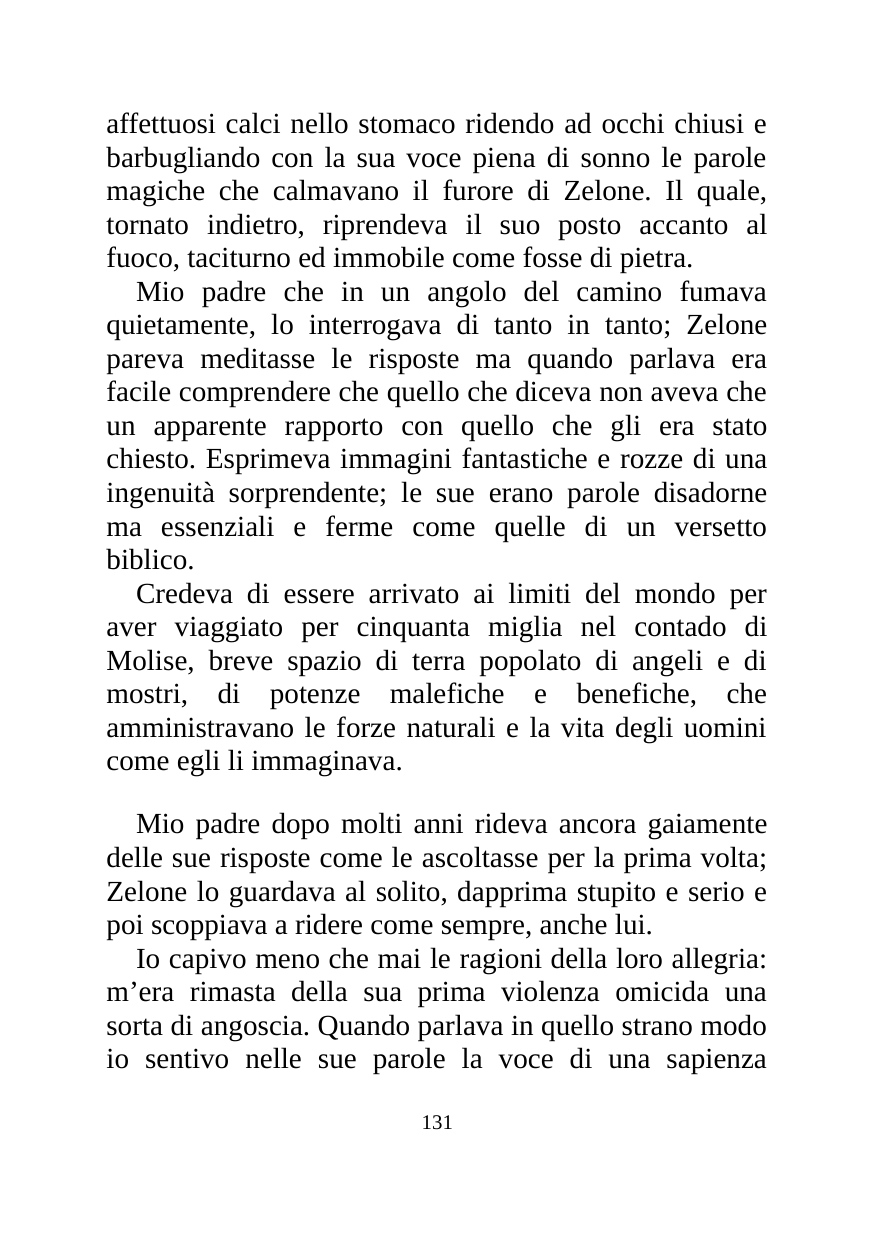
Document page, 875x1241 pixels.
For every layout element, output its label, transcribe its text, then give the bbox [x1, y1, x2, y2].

text affettuosi calci nello stomaco ridendo ad occhi chiusi e barbugliando con la sua voce piena di sonno le parole magiche che calmavano il furore di Zelone. Il quale, tornato indietro, riprendeva il suo posto accanto al fuoco, taciturno ed immobile come fosse di pietra. [106, 106, 768, 274]
text Mio padre che in un angolo del camino fumava quietamente, lo interrogava di tanto in tanto; Zelone pareva meditasse le risposte ma quando parlava era facile comprendere che quello che diceva non aveva che un apparente rapporto con quello che gli era stato chiesto. Esprimeva immagini fantastiche e rozze di una ingenuità sorprendente; le sue erano parole disadorne ma essenziali e ferme come quelle di un versetto biblico. [106, 274, 768, 576]
text Io capivo meno che mai le ragioni della loro allegria: m’era rimasta della sua prima violenza omicida una sorta di angoscia. Quando parlava in quello strano modo io sentivo nelle sue parole la voce di una sapienza [106, 941, 768, 1075]
text Mio padre dopo molti anni rideva ancora gaiamente delle sue risposte come le ascoltasse per la prima volta; Zelone lo guardava al solito, dapprima stupito e serio e poi scoppiava a ridere come sempre, anche lui. [106, 807, 768, 941]
text Credeva di essere arrivato ai limiti del mondo per aver viaggiato per cinquanta miglia nel contado di Molise, breve spazio di terra popolato di angeli e di mostri, di potenze malefiche e benefiche, che amministravano le forze naturali e la vita degli uomini come egli li immaginava. [106, 576, 768, 777]
